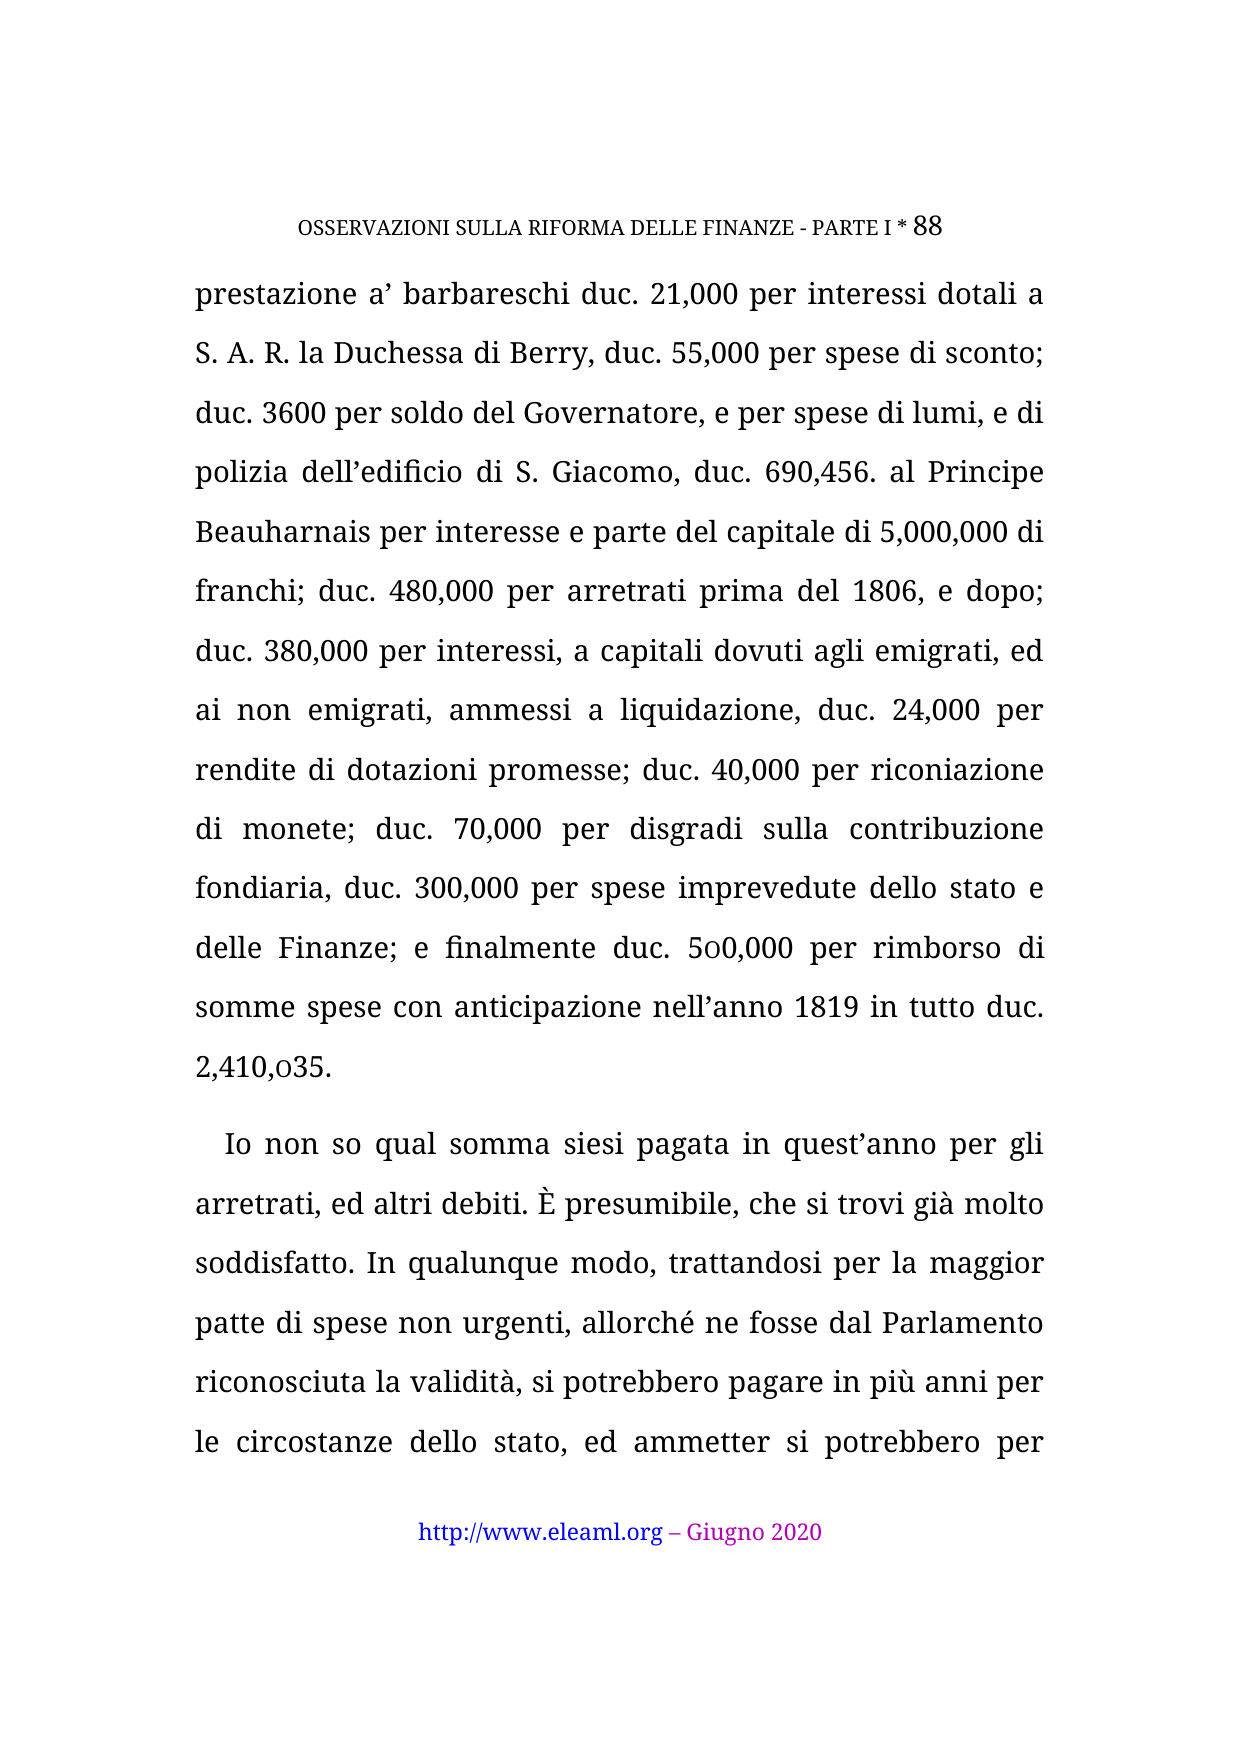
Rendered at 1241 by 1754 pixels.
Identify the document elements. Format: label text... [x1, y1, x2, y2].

text Io non so qual somma siesi pagata in quest’anno per gli arretrati, ed altri debiti. È presumibile, che si trovi già molto soddisfatto. In qualunque modo, trattandosi per la maggior patte di spese non urgenti, allorché ne fosse dal Parlamento riconosciuta la validità, si potrebbero pagare in più anni per le circostanze dello stato, ed ammetter si potrebbero per [195, 1123, 1045, 1461]
text prestazione a’ barbareschi duc. 21,000 per interessi dotali a S. A. R. la Duchessa di Berry, duc. 55,000 per spese di sconto; duc. 3600 per soldo del Governatore, e per spese di lumi, e di polizia dell’edificio di S. Giacomo, duc. 690,456. al Principe Beauharnais per interesse e parte del capitale di 5,000,000 di franchi; duc. 480,000 per arretrati prima del 1806, e dopo; duc. 380,000 per interessi, a capitali dovuti agli emigrati, ed ai non emigrati, ammessi a liquidazione, duc. 24,000 per rendite di dotazioni promesse; duc. 40,000 per riconiazione di monete; duc. 70,000 per disgradi sulla contribuzione fondiaria, duc. 300,000 per spese imprevedute dello stato e delle Finanze; e finalmente duc. 5o0,000 per rimborso di somme spese con anticipazione nell’anno 1819 in tutto duc. 2,410,o35. [195, 273, 1045, 1086]
